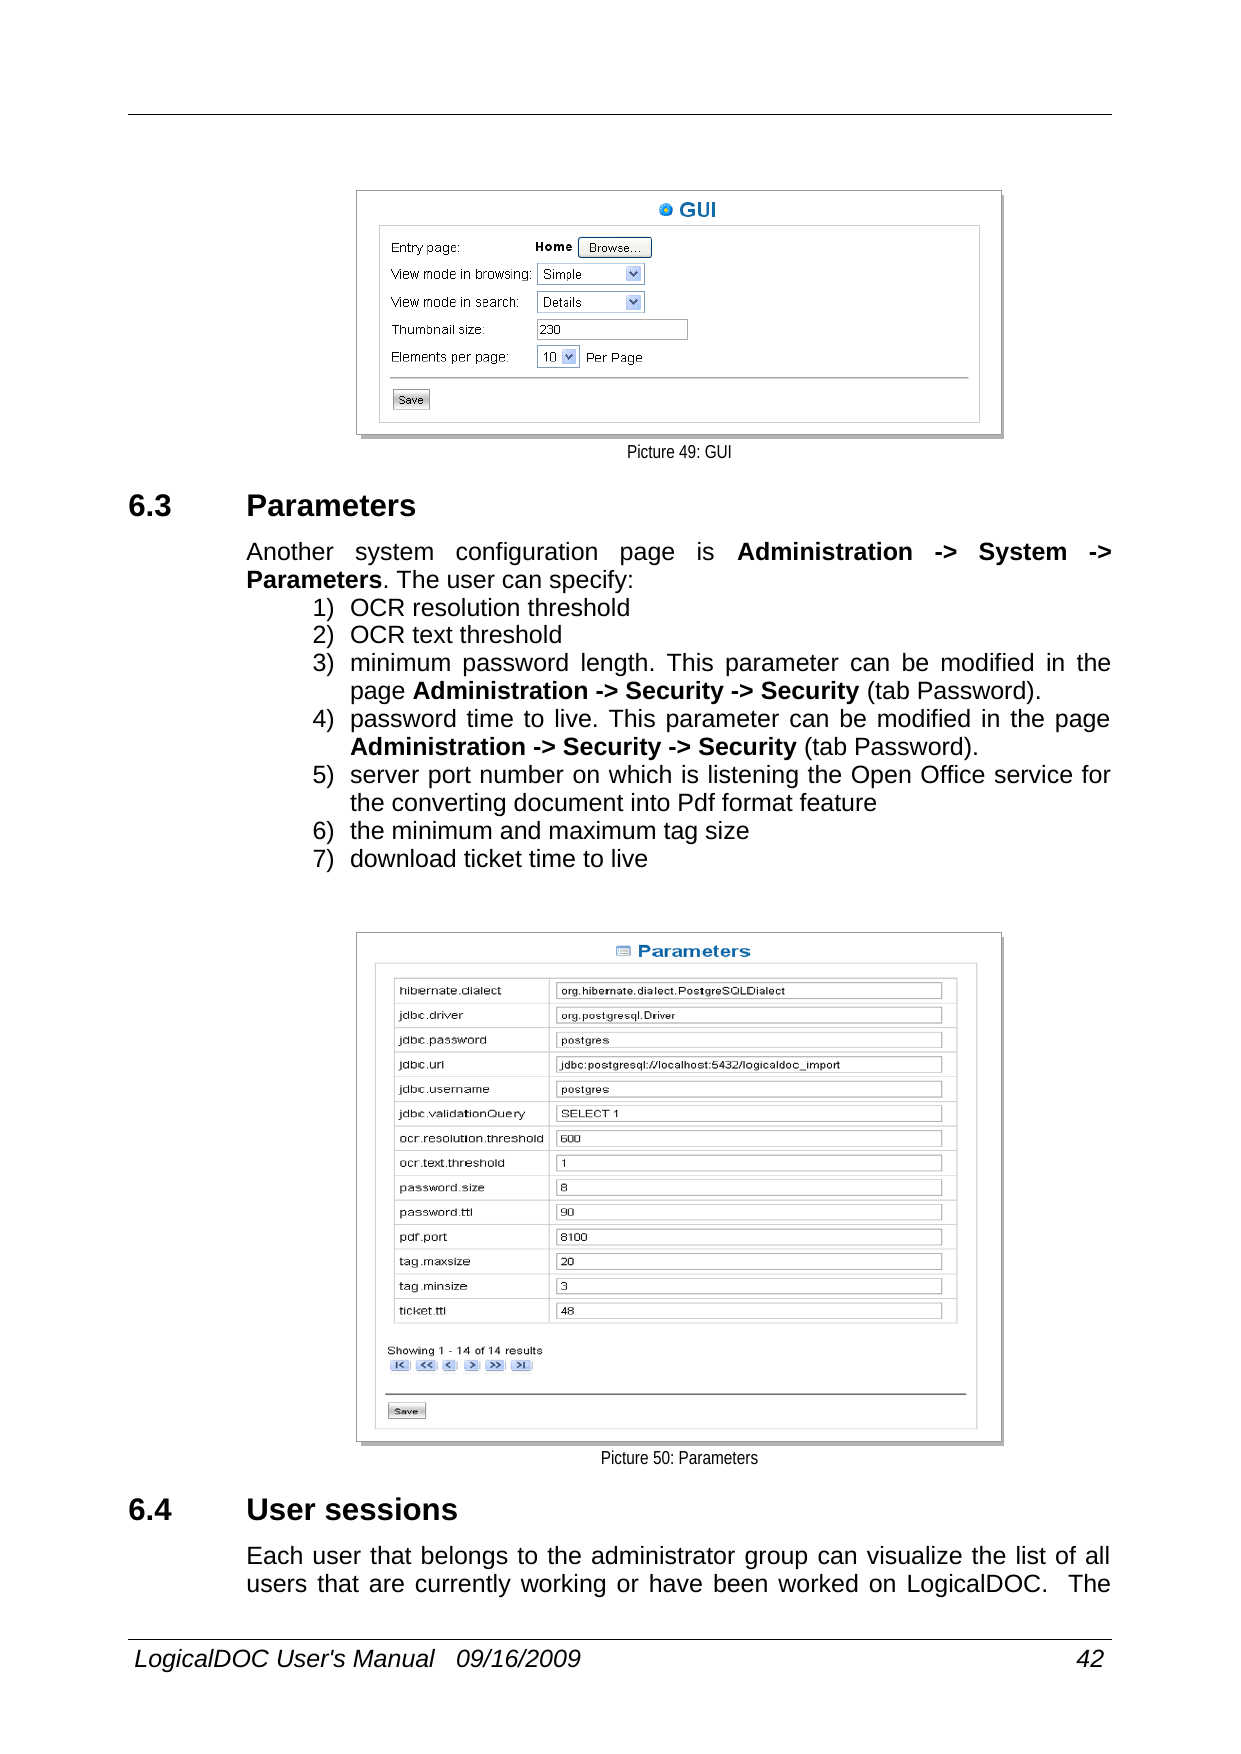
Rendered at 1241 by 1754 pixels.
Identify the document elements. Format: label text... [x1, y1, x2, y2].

list Picture 50: Parameters [356, 1442, 1002, 1467]
list server port number on which is listening the Open Office service for the converting document into Pdf format feature [312, 761, 1112, 817]
list Picture 49: GUI [356, 435, 1002, 462]
subtitle Parameters [128, 150, 1112, 523]
subtitle User sessions [128, 938, 1112, 1527]
list minimum password length. This parameter can be modified in the page Administration -> Security -> Security (tab Password). [312, 649, 1112, 705]
list OCR text threshold [312, 621, 1112, 649]
text Each user that belongs to the administrator group can visualize the list of all users that are currently working or have been worked on LogicalDOC. The [246, 1542, 1112, 1598]
list the minimum and maximum tag size [312, 817, 1112, 844]
list download ticket time to live [312, 844, 1112, 872]
text Another system configuration page is Administration -> System -> Parameters. The user can specify: [246, 537, 1112, 593]
list password time to live. This parameter can be modified in the page Administration -> Security -> Security (tab Password). [312, 705, 1112, 761]
list OCR resolution threshold [312, 593, 1112, 621]
